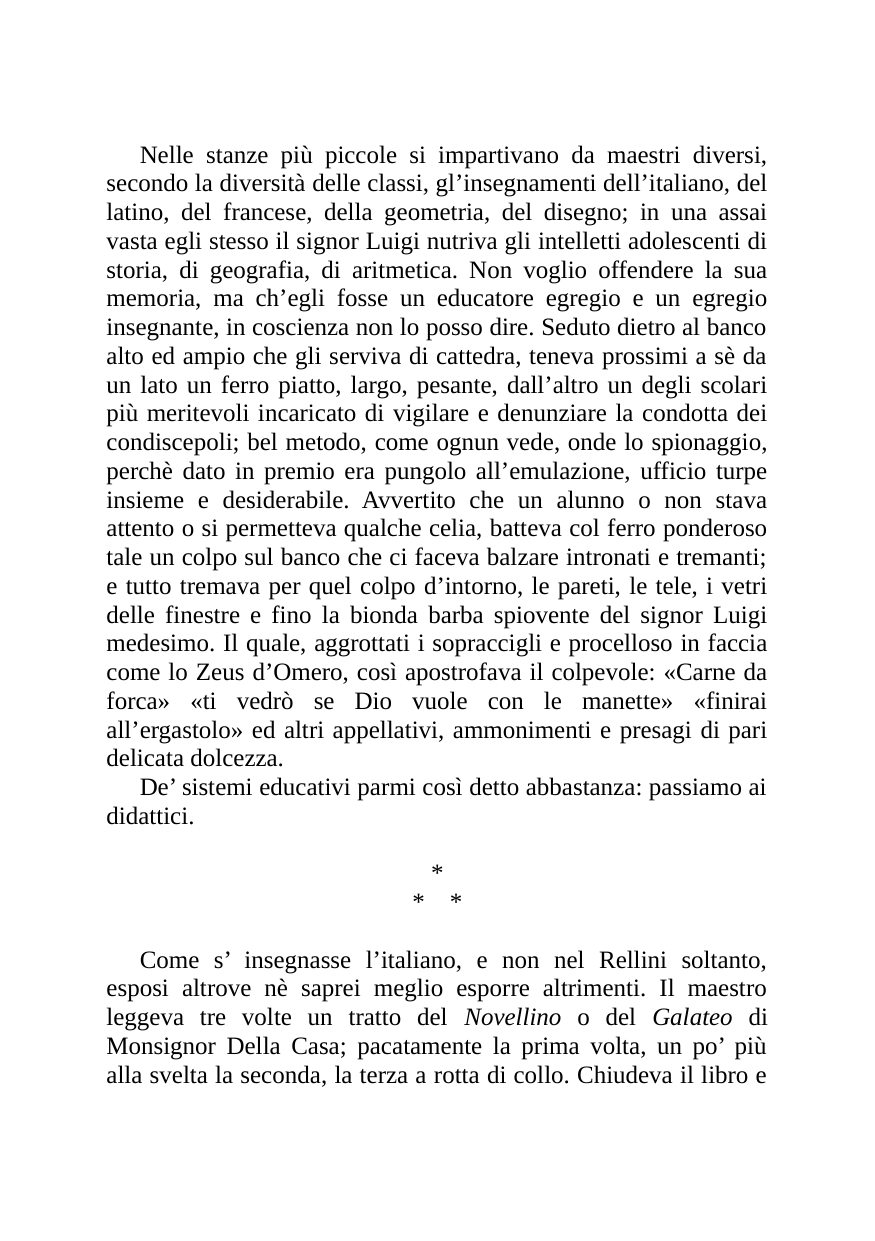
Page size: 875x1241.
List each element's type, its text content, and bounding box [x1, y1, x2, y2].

text * [106, 858, 768, 887]
text De’ sistemi educativi parmi così detto abbastanza: passiamo ai didattici. [106, 772, 768, 830]
text Nelle stanze più piccole si impartivano da maestri diversi, secondo la diversità delle classi, gl’insegnamenti dell’italiano, del latino, del francese, della geometria, del disegno; in una assai vasta egli stesso il signor Luigi nutriva gli intelletti adolescenti di storia, di geografia, di aritmetica. Non voglio offendere la sua memoria, ma ch’egli fosse un educatore egregio e un egregio insegnante, in coscienza non lo posso dire. Seduto dietro al banco alto ed ampio che gli serviva di cattedra, teneva prossimi a sè da un lato un ferro piatto, largo, pesante, dall’altro un degli scolari più meritevoli incaricato di vigilare e denunziare la condotta dei condiscepoli; bel metodo, come ognun vede, onde lo spionaggio, perchè dato in premio era pungolo all’emulazione, ufficio turpe insieme e desiderabile. Avvertito che un alunno o non stava attento o si permetteva qualche celia, batteva col ferro ponderoso tale un colpo sul banco che ci faceva balzare intronati e tremanti; e tutto tremava per quel colpo d’intorno, le pareti, le tele, i vetri delle finestre e fino la bionda barba spiovente del signor Luigi medesimo. Il quale, aggrottati i sopraccigli e procelloso in faccia come lo Zeus d’Omero, così apostrofava il colpevole: «Carne da forca» «ti vedrò se Dio vuole con le manette» «finirai all’ergastolo» ed altri appellativi, ammonimenti e presagi di pari delicata dolcezza. [106, 140, 768, 772]
text * * [106, 887, 768, 916]
text Come s’ insegnasse l’italiano, e non nel Rellini soltanto, esposi altrove nè saprei meglio esporre altrimenti. Il maestro leggeva tre volte un tratto del Novellino o del Galateo di Monsignor Della Casa; pacatamente la prima volta, un po’ più alla svelta la seconda, la terza a rotta di collo. Chiudeva il libro e [106, 945, 768, 1088]
